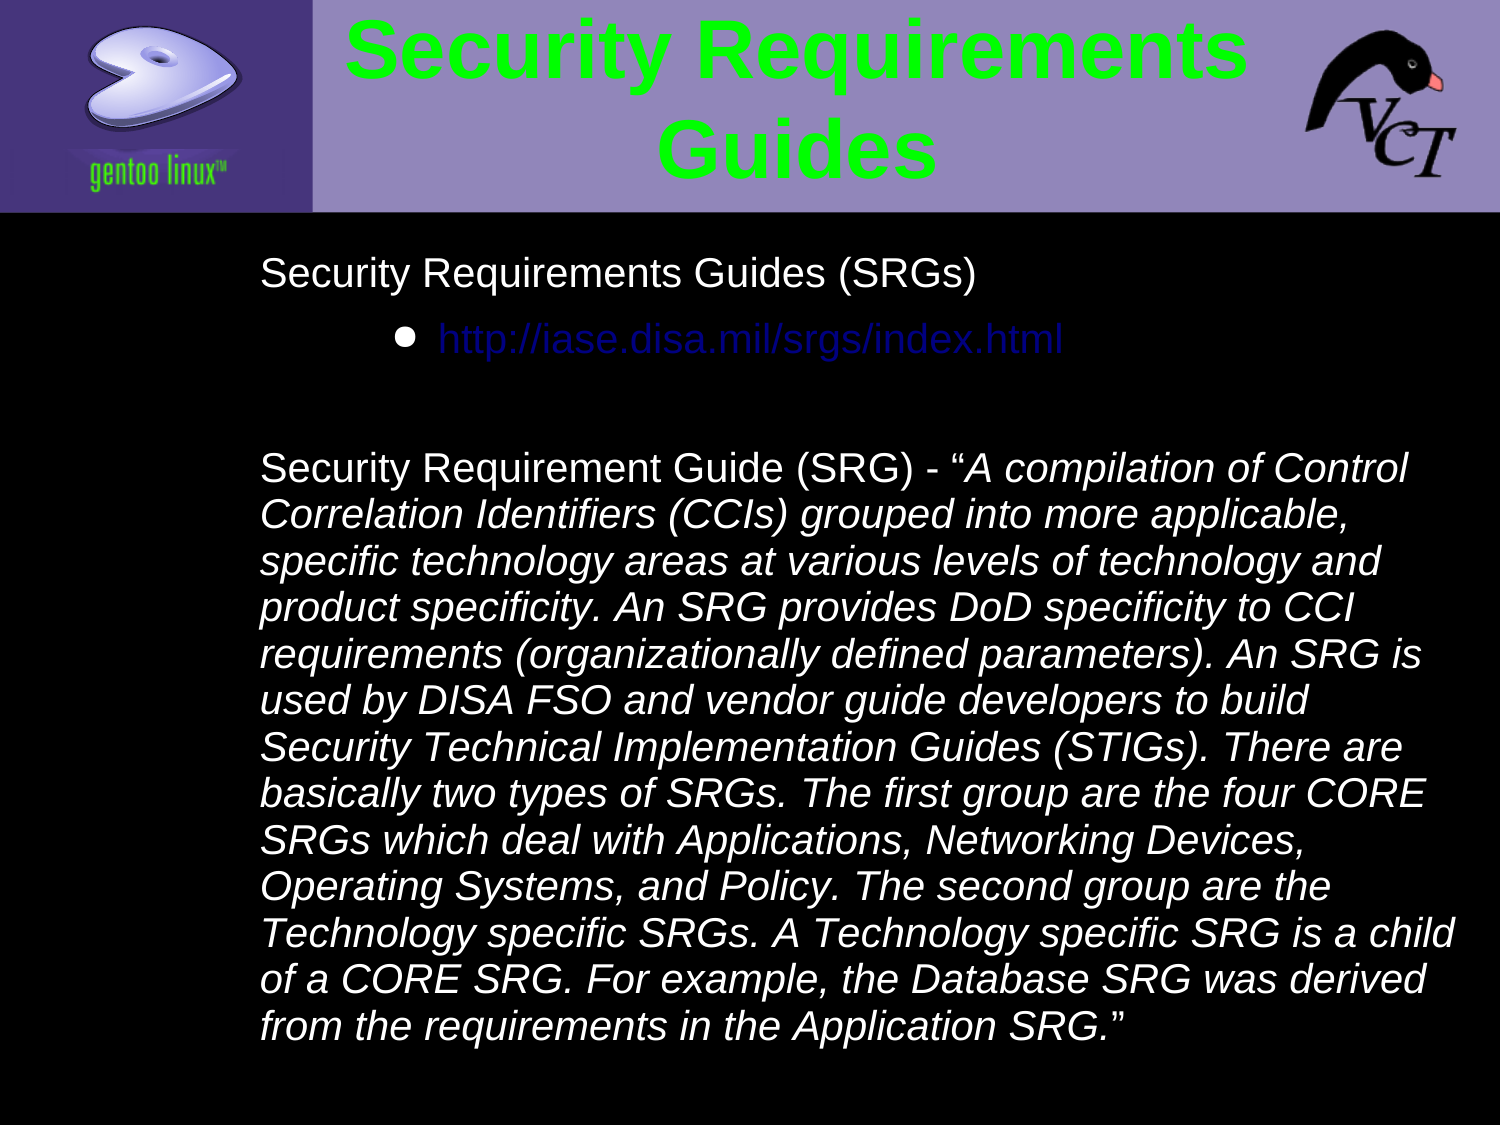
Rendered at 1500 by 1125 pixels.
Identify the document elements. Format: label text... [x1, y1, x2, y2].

picture [0, 149, 300, 195]
picture [1292, 21, 1471, 189]
title Security Requirements Guides [324, 0, 1271, 193]
list Security Requirements Guides (SRGs) http://iase.disa.mil/srgs/index.html Security Requirement Guide (SRG) - “A compilation of Control Correlation Identifiers (CCIs) grouped into more applicable, specific technology areas at various levels of technology and product specificity. An SRG provides DoD specificity to CCI requirements (organizationally defined parameters). An SRG is used by DISA FSO and vendor guide developers to build Security Technical Implementation Guides (STIGs). There are basically two types of SRGs. The first group are the four CORE SRGs which deal with Applications, Networking Devices, Operating Systems, and Policy. The second group are the Technology specific SRGs. A Technology specific SRG is a child of a CORE SRG. For example, the Database SRG was derived from the requirements in the Application SRG.” [194, 249, 1472, 1079]
